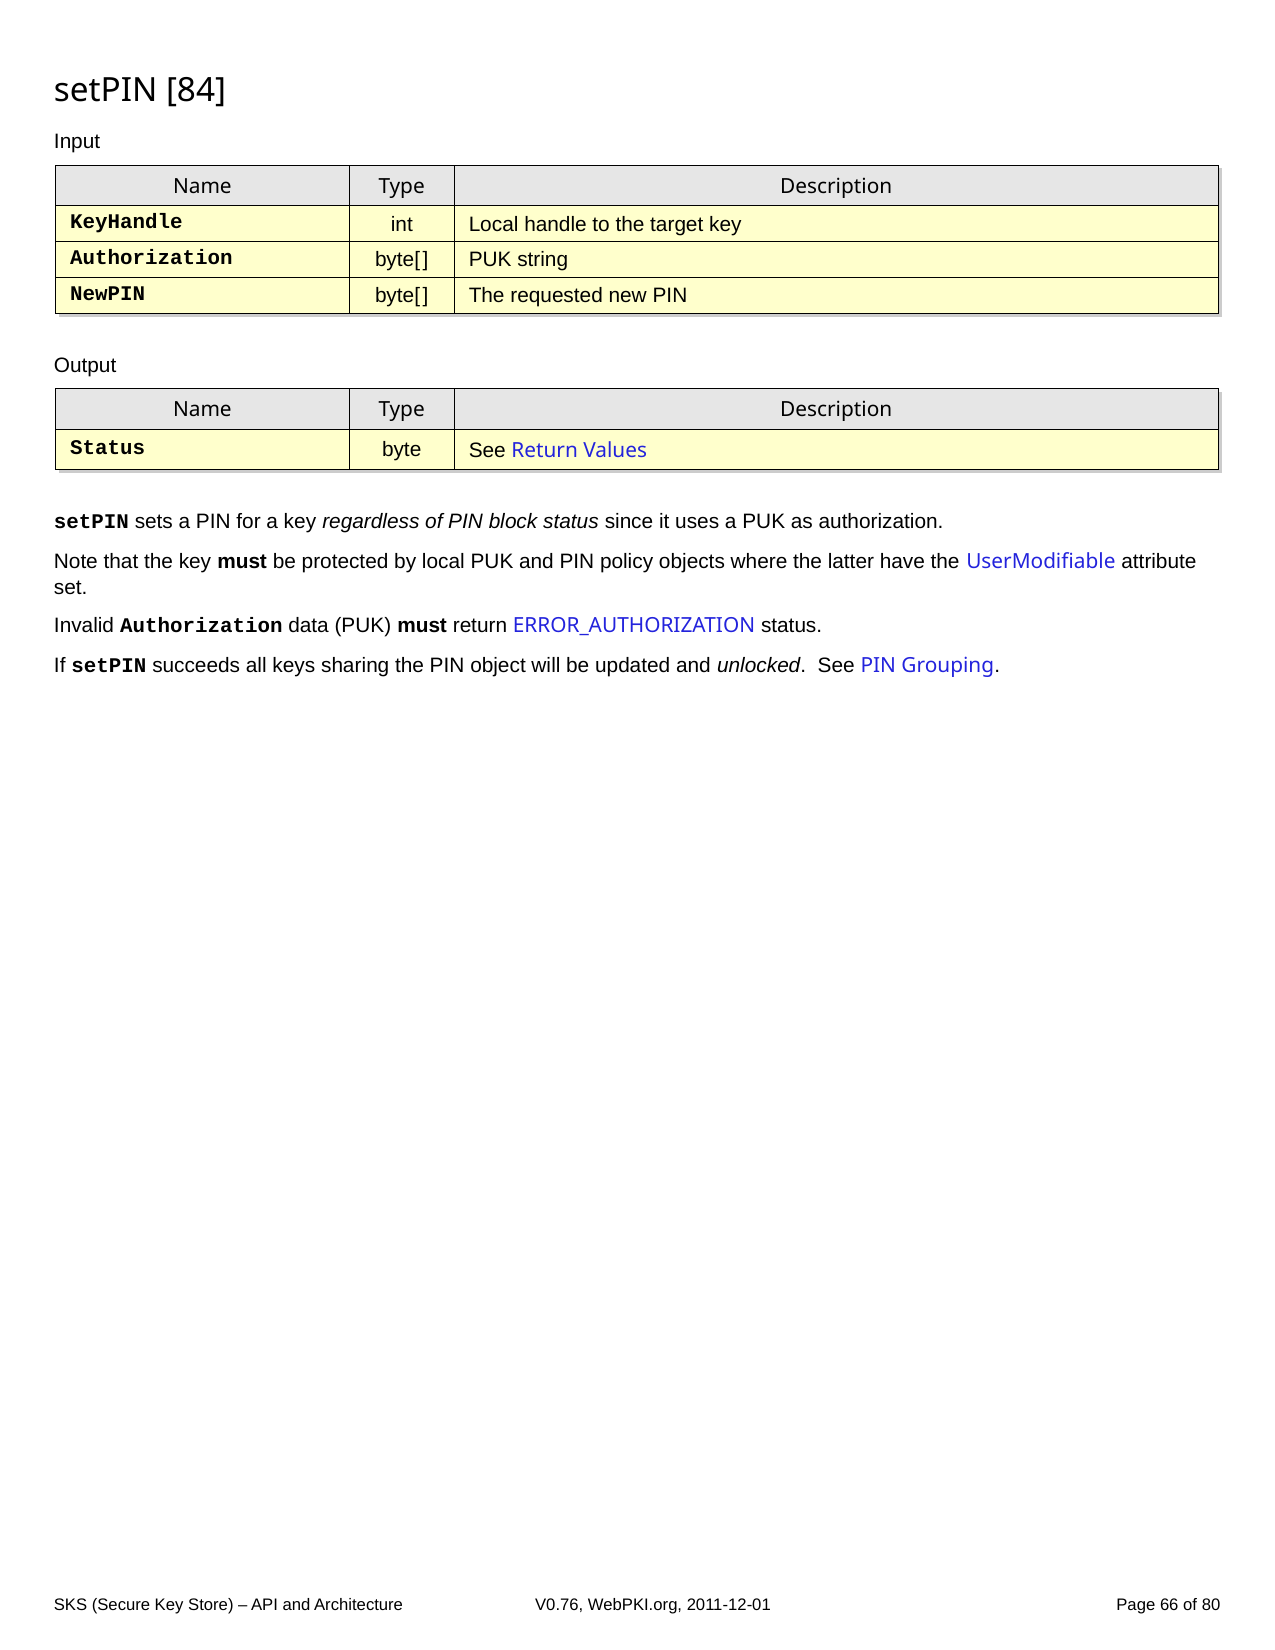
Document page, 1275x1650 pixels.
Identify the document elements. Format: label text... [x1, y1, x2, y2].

table_cell KeyHandle [56, 206, 349, 241]
table_cell Local handle to the target key [455, 206, 1218, 241]
subtitle setPIN [84] [54, 66, 1221, 111]
text Input [54, 129, 1221, 153]
table_cell int [350, 206, 454, 241]
table_header Type [350, 166, 454, 205]
text Output [54, 352, 1221, 376]
table_cell Authorization [56, 242, 349, 277]
table_cell byte [350, 430, 454, 469]
table_cell NewPIN [56, 278, 349, 313]
table_cell See Return Values [455, 430, 1218, 469]
table_header Type [350, 389, 454, 429]
table_cell Status [56, 430, 349, 469]
text Invalid Authorization data (PUK) must return ERROR_AUTHORIZATION status. [54, 610, 1221, 639]
table_header Description [455, 166, 1218, 205]
text If setPIN succeeds all keys sharing the PIN object will be updated and unlocked. See PIN Grouping. [54, 651, 1221, 679]
table_cell byte⁮[ ] [350, 242, 454, 277]
table_cell byte⁮[ ] [350, 278, 454, 313]
table_header Description [455, 389, 1218, 429]
table_header Name [56, 166, 349, 205]
text Note that the key must be protected by local PUK and PIN policy objects where the latter have the UserModifiable attribute set. [54, 546, 1221, 598]
table_header Name [56, 389, 349, 429]
table_cell The requested new PIN [455, 278, 1218, 313]
table_cell PUK string [455, 242, 1218, 277]
text setPIN sets a PIN for a key regardless of PIN block status since it uses a PUK as authorization. [54, 508, 1221, 534]
